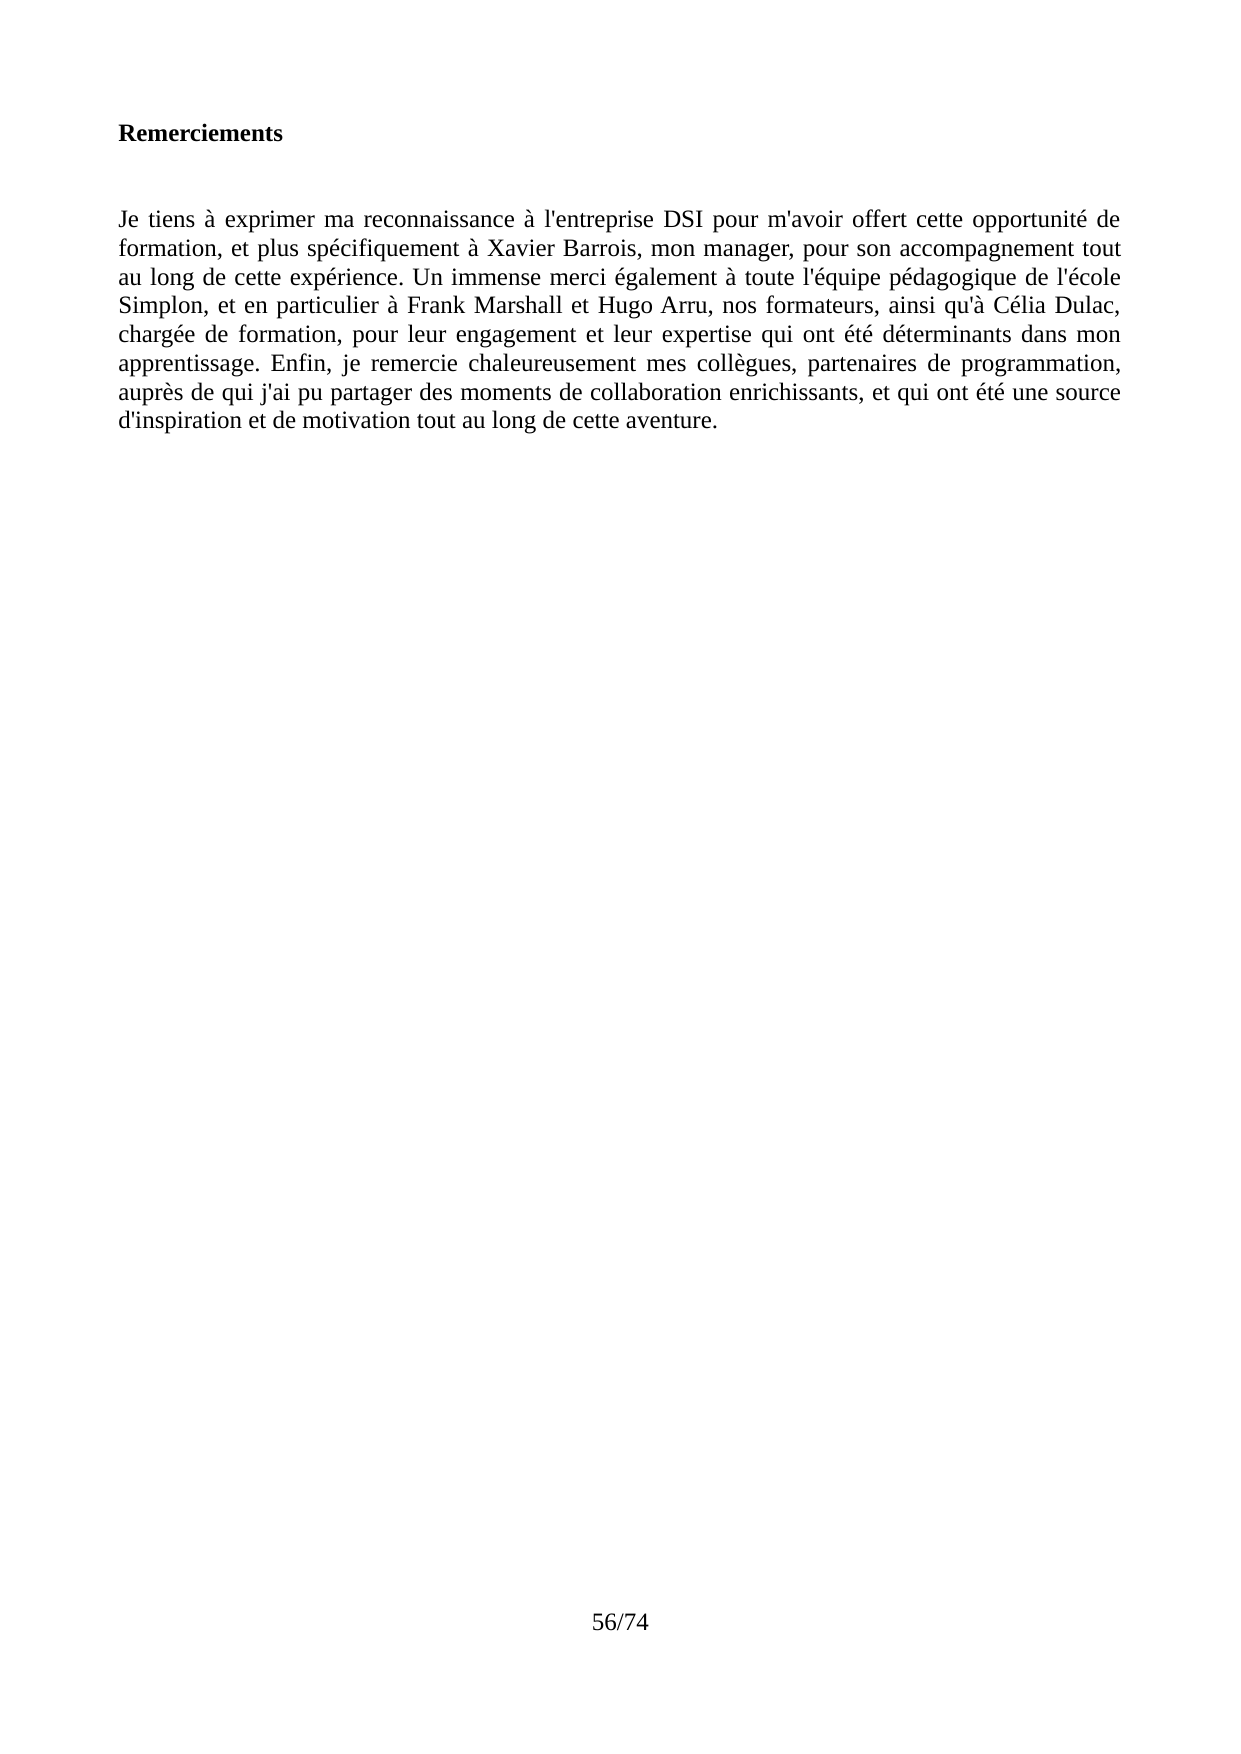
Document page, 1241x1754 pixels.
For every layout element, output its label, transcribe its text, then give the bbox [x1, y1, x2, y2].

text Je tiens à exprimer ma reconnaissance à l'entreprise DSI pour m'avoir offert cette opportunité de formation, et plus spécifiquement à Xavier Barrois, mon manager, pour son accompagnement tout au long de cette expérience. Un immense merci également à toute l'équipe pédagogique de l'école Simplon, et en particulier à Frank Marshall et Hugo Arru, nos formateurs, ainsi qu'à Célia Dulac, chargée de formation, pour leur engagement et leur expertise qui ont été déterminants dans mon apprentissage. Enfin, je remercie chaleureusement mes collègues, partenaires de programmation, auprès de qui j'ai pu partager des moments de collaboration enrichissants, et qui ont été une source d'inspiration et de motivation tout au long de cette aventure. [118, 204, 1122, 434]
subtitle Remerciements [118, 118, 1122, 147]
